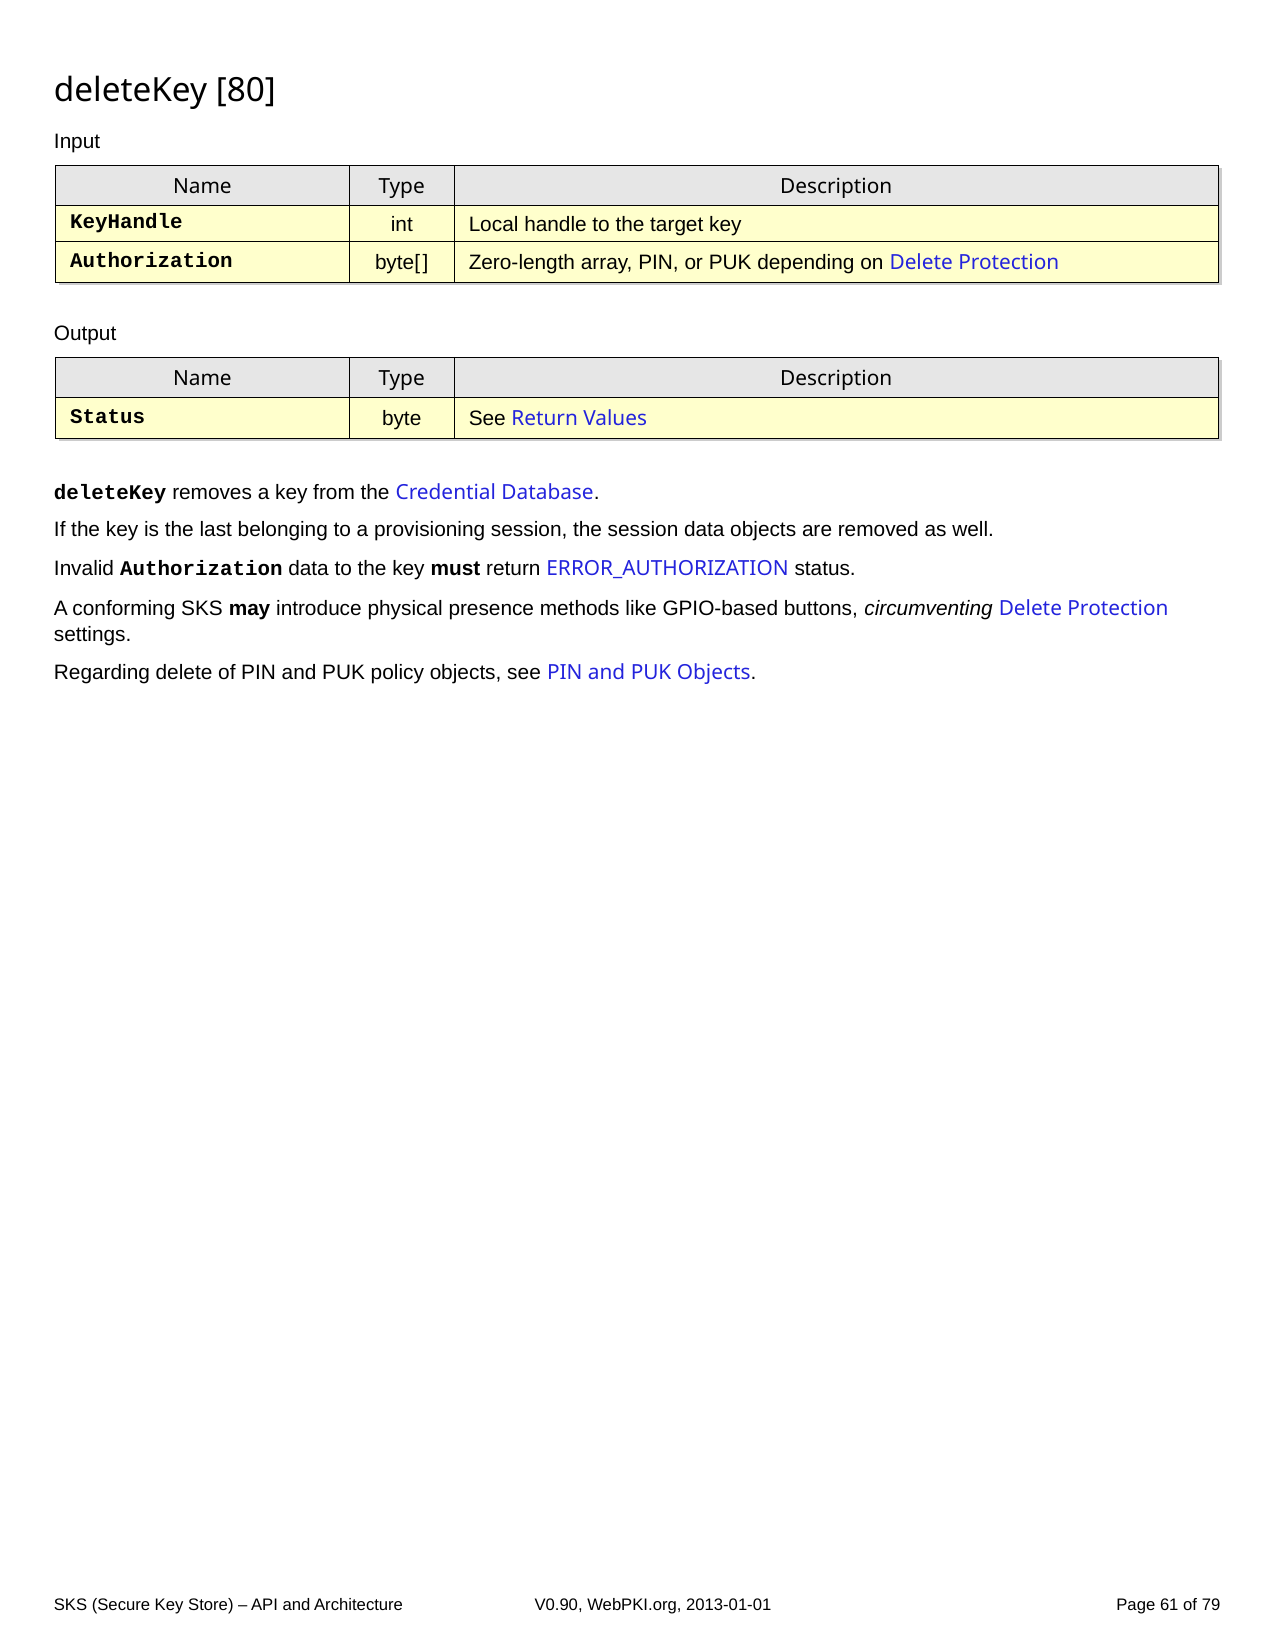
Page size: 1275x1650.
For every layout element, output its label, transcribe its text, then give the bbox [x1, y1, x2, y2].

table_header Name [56, 166, 349, 205]
table_cell byte [350, 398, 454, 438]
text deleteKey removes a key from the Credential Database. [54, 477, 1221, 506]
table_header Description [455, 166, 1218, 205]
subtitle deleteKey [80] [54, 66, 1221, 111]
table_cell Status [56, 398, 349, 438]
text Invalid Authorization data to the key must return ERROR_AUTHORIZATION status. [54, 553, 1221, 582]
text A conforming SKS may introduce physical presence methods like GPIO-based buttons, circumventing Delete Protection settings. [54, 593, 1221, 646]
table_header Description [455, 358, 1218, 397]
table_cell byte⁮[ ] [350, 242, 454, 282]
table_cell See Return Values [455, 398, 1218, 438]
table_cell Zero-length array, PIN, or PUK depending on Delete Protection [455, 242, 1218, 282]
text Input [54, 129, 1221, 153]
table_cell Local handle to the target key [455, 206, 1218, 241]
table_header Name [56, 358, 349, 397]
table_cell int [350, 206, 454, 241]
text Output [54, 321, 1221, 345]
text Regarding delete of PIN and PUK policy objects, see PIN and PUK Objects. [54, 657, 1221, 686]
table_cell KeyHandle [56, 206, 349, 241]
table_header Type [350, 166, 454, 205]
table_cell Authorization [56, 242, 349, 282]
table_header Type [350, 358, 454, 397]
text If the key is the last belonging to a provisioning session, the session data objects are removed as well. [54, 517, 1221, 541]
